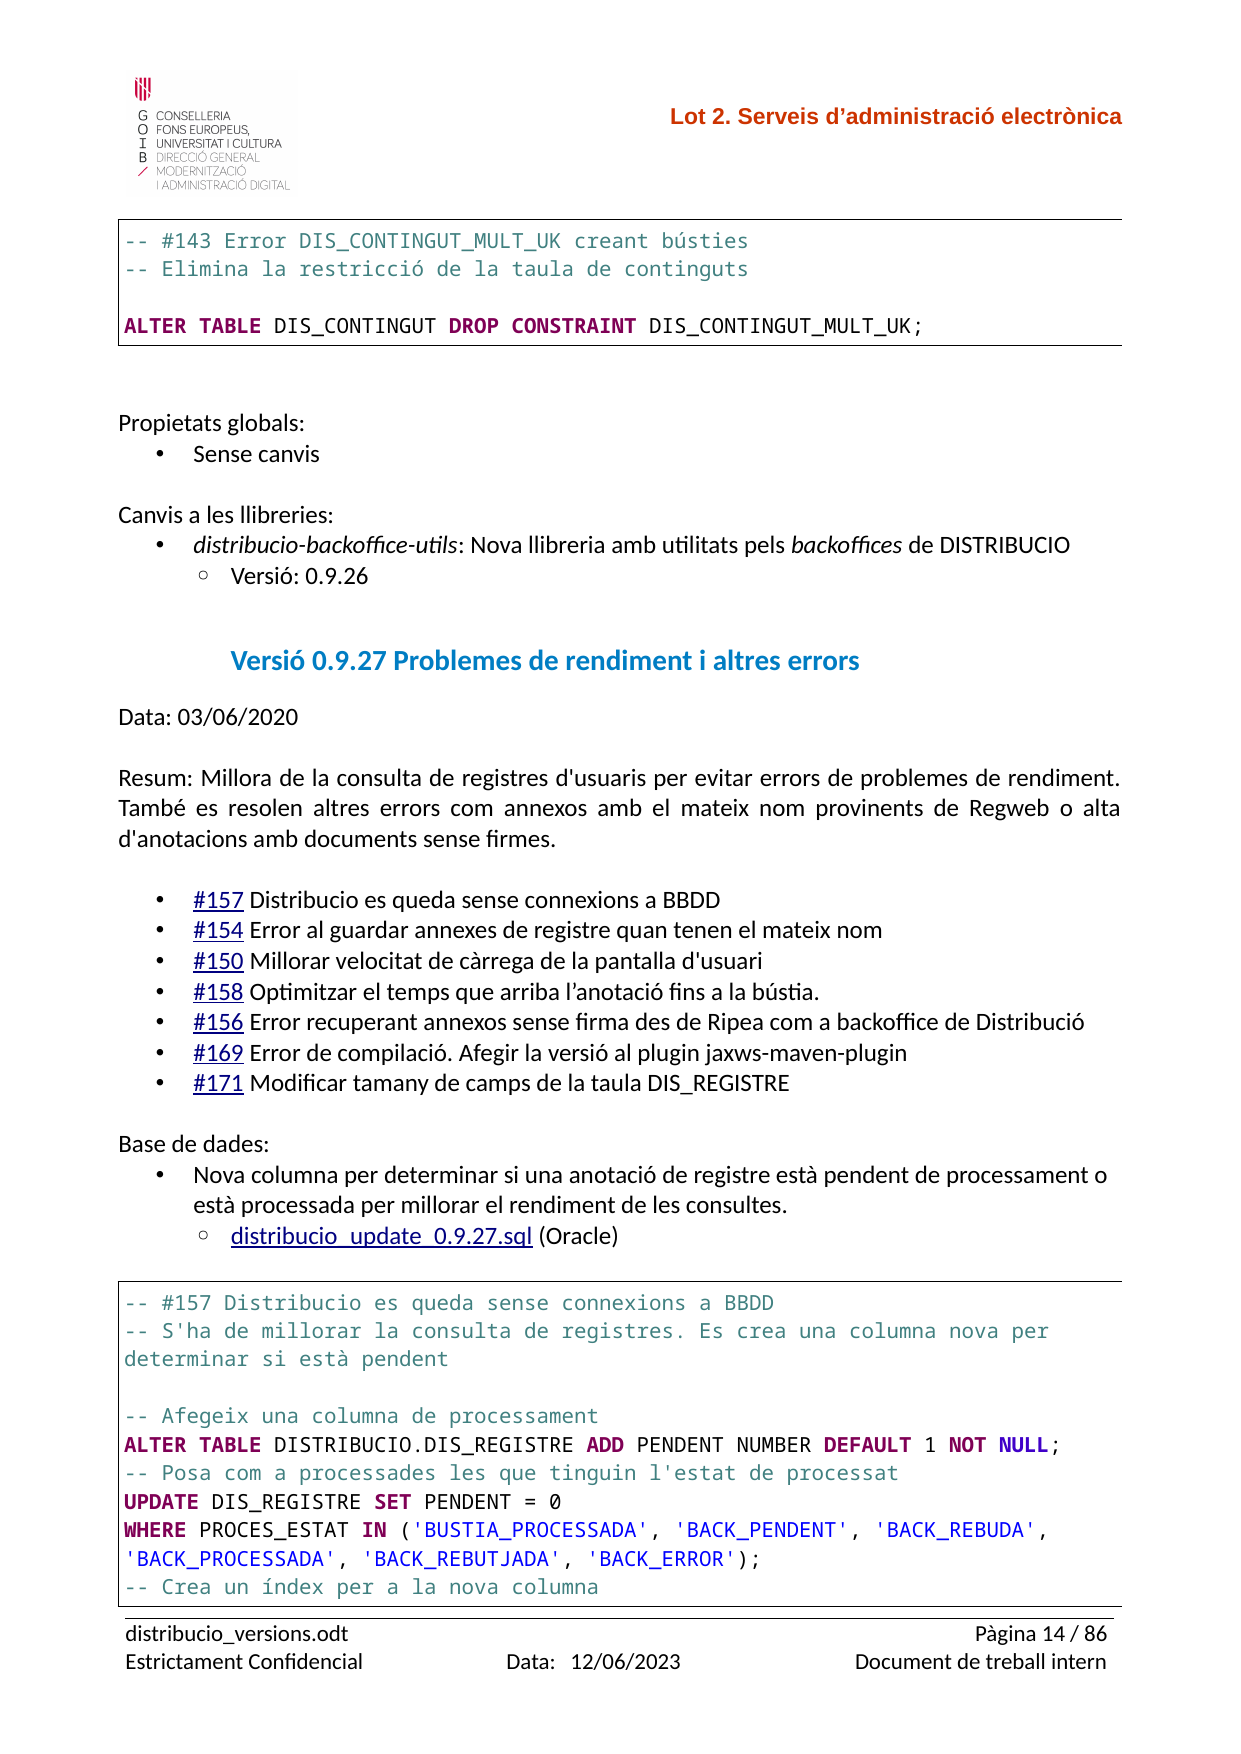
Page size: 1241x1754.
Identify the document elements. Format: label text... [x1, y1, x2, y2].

picture [126, 70, 299, 197]
subtitle Versió 0.9.27 Problemes de rendiment i altres errors [153, 642, 1122, 677]
text Propietats globals: [118, 407, 1122, 438]
text Canvis a les llibreries: [118, 499, 1122, 529]
list #150 Millorar velocitat de càrrega de la pantalla d'usuari [156, 945, 1122, 976]
list Versió: 0.9.26 [193, 560, 1122, 591]
list #171 Modificar tamany de camps de la taula DIS_REGISTRE [156, 1067, 1122, 1098]
list #158 Optimitzar el temps que arriba l’anotació fins a la bústia. [156, 976, 1122, 1006]
list Nova columna per determinar si una anotació de registre està pendent de processament o està processada per millorar el rendiment de les consultes. [156, 1159, 1122, 1220]
text Resum: Millora de la consulta de registres d'usuaris per evitar errors de problemes de rendiment. També es resolen altres errors com annexos amb el mateix nom provinents de Regweb o alta d'anotacions amb documents sense firmes. [118, 762, 1122, 854]
text Base de dades: [118, 1128, 1122, 1159]
list #156 Error recuperant annexos sense firma des de Ripea com a backoffice de Distribució [156, 1006, 1122, 1037]
list #157 Distribucio es queda sense connexions a BBDD [156, 884, 1122, 915]
table_header -- #143 Error DIS_CONTINGUT_MULT_UK creant bústies -- Elimina la restricció de la taula de continguts ALTER TABLE DIS_CONTINGUT DROP CONSTRAINT DIS_CONTINGUT_MULT_UK; [119, 220, 1122, 345]
list distribucio-backoffice-utils: Nova llibreria amb utilitats pels backoffices de DISTRIBUCIO [156, 529, 1122, 560]
list #169 Error de compilació. Afegir la versió al plugin jaxws-maven-plugin [156, 1037, 1122, 1067]
list Sense canvis [156, 438, 1122, 468]
table_header -- #157 Distribucio es queda sense connexions a BBDD -- S'ha de millorar la consulta de registres. Es crea una columna nova per determinar si està pendent -- Afegeix una columna de processament ALTER TABLE DISTRIBUCIO.DIS_REGISTRE ADD PENDENT NUMBER DEFAULT 1 NOT NULL; -- Posa com a processades les que tinguin l'estat de processat UPDATE DIS_REGISTRE SET PENDENT = 0 WHERE PROCES_ESTAT IN ('BUSTIA_PROCESSADA', 'BACK_PENDENT', 'BACK_REBUDA', 'BACK_PROCESSADA', 'BACK_REBUTJADA', 'BACK_ERROR'); -- Crea un índex per a la nova columna [119, 1282, 1122, 1606]
list #154 Error al guardar annexes de registre quan tenen el mateix nom [156, 915, 1122, 945]
list distribucio_update_0.9.27.sql (Oracle) [193, 1220, 1122, 1250]
text Data: 03/06/2020 [118, 701, 1122, 732]
